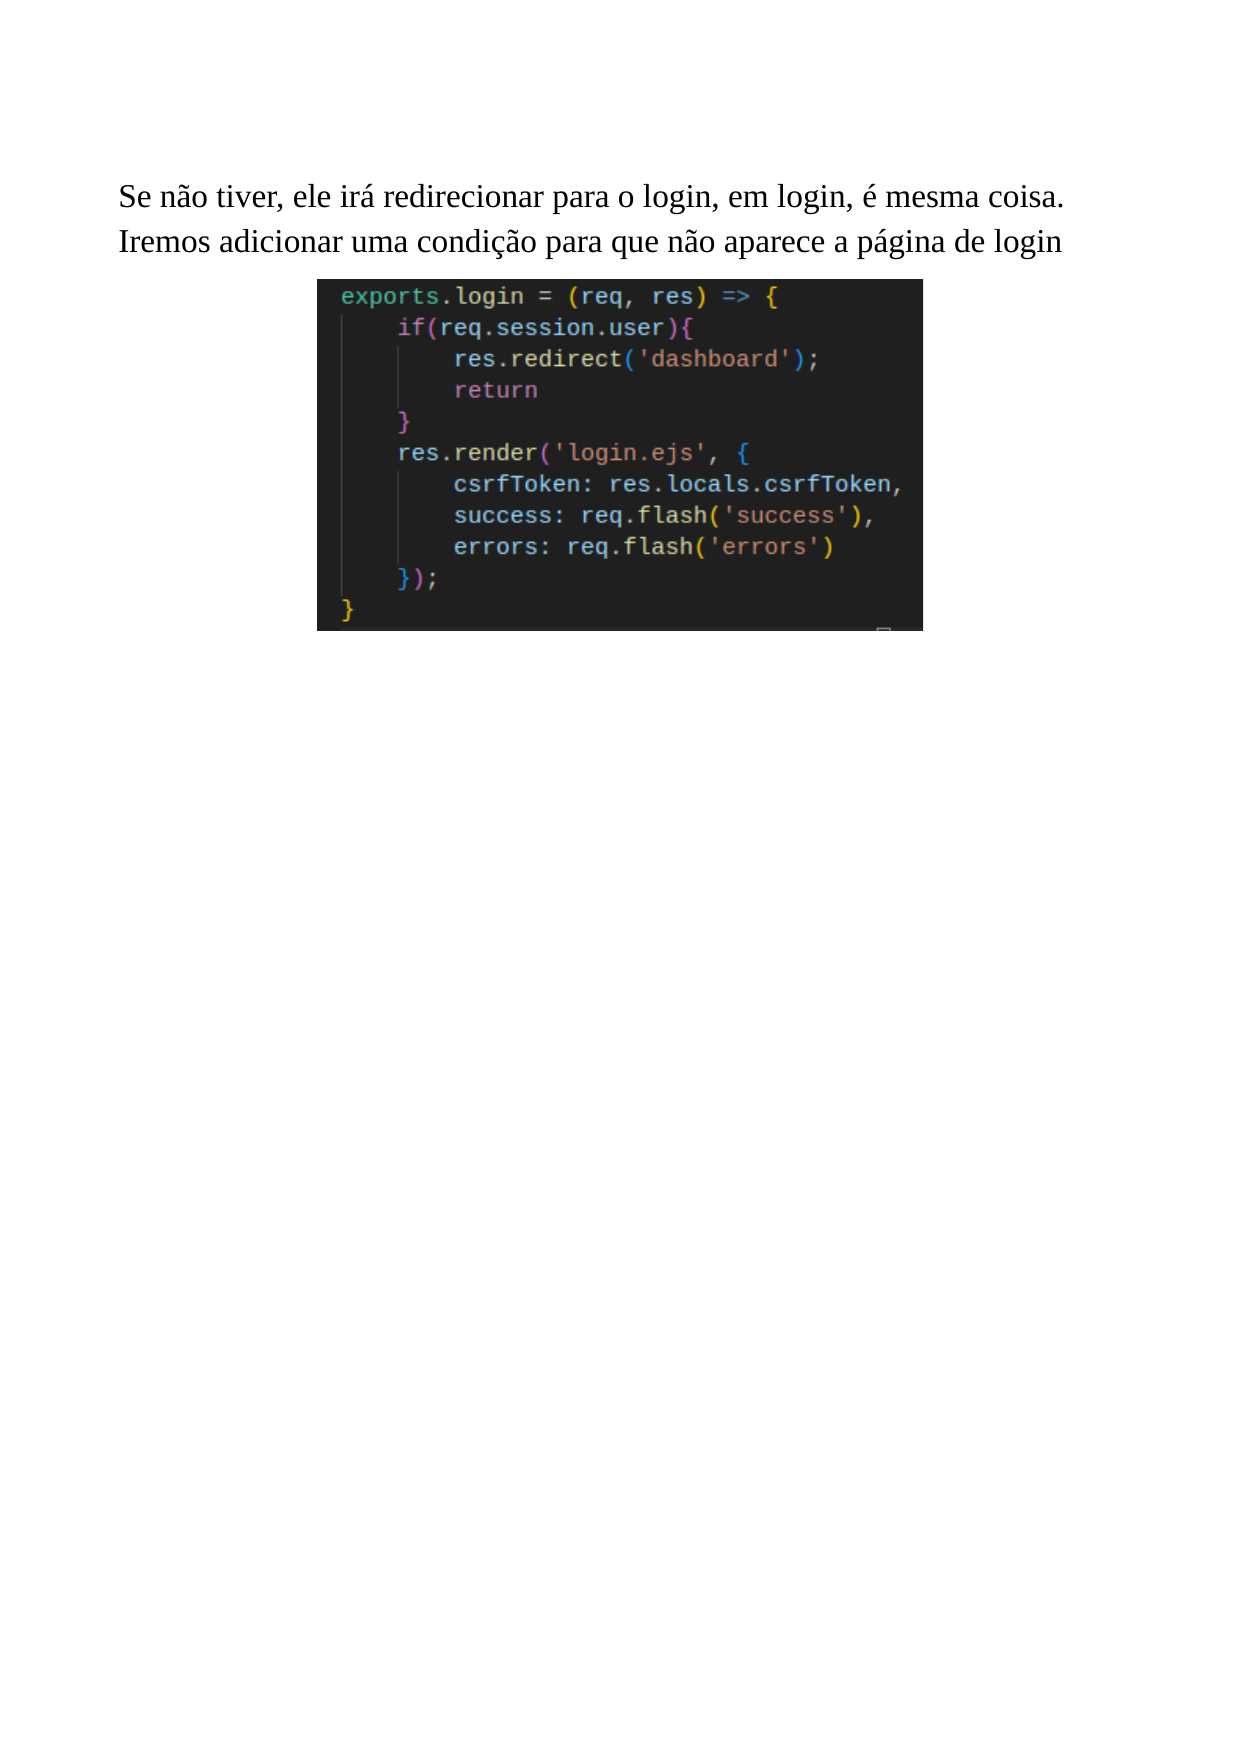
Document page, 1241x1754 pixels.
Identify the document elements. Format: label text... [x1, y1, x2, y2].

text Se não tiver, ele irá redirecionar para o login, em login, é mesma coisa. Iremos adicionar uma condição para que não aparece a página de login [118, 177, 1122, 259]
picture [317, 279, 924, 631]
